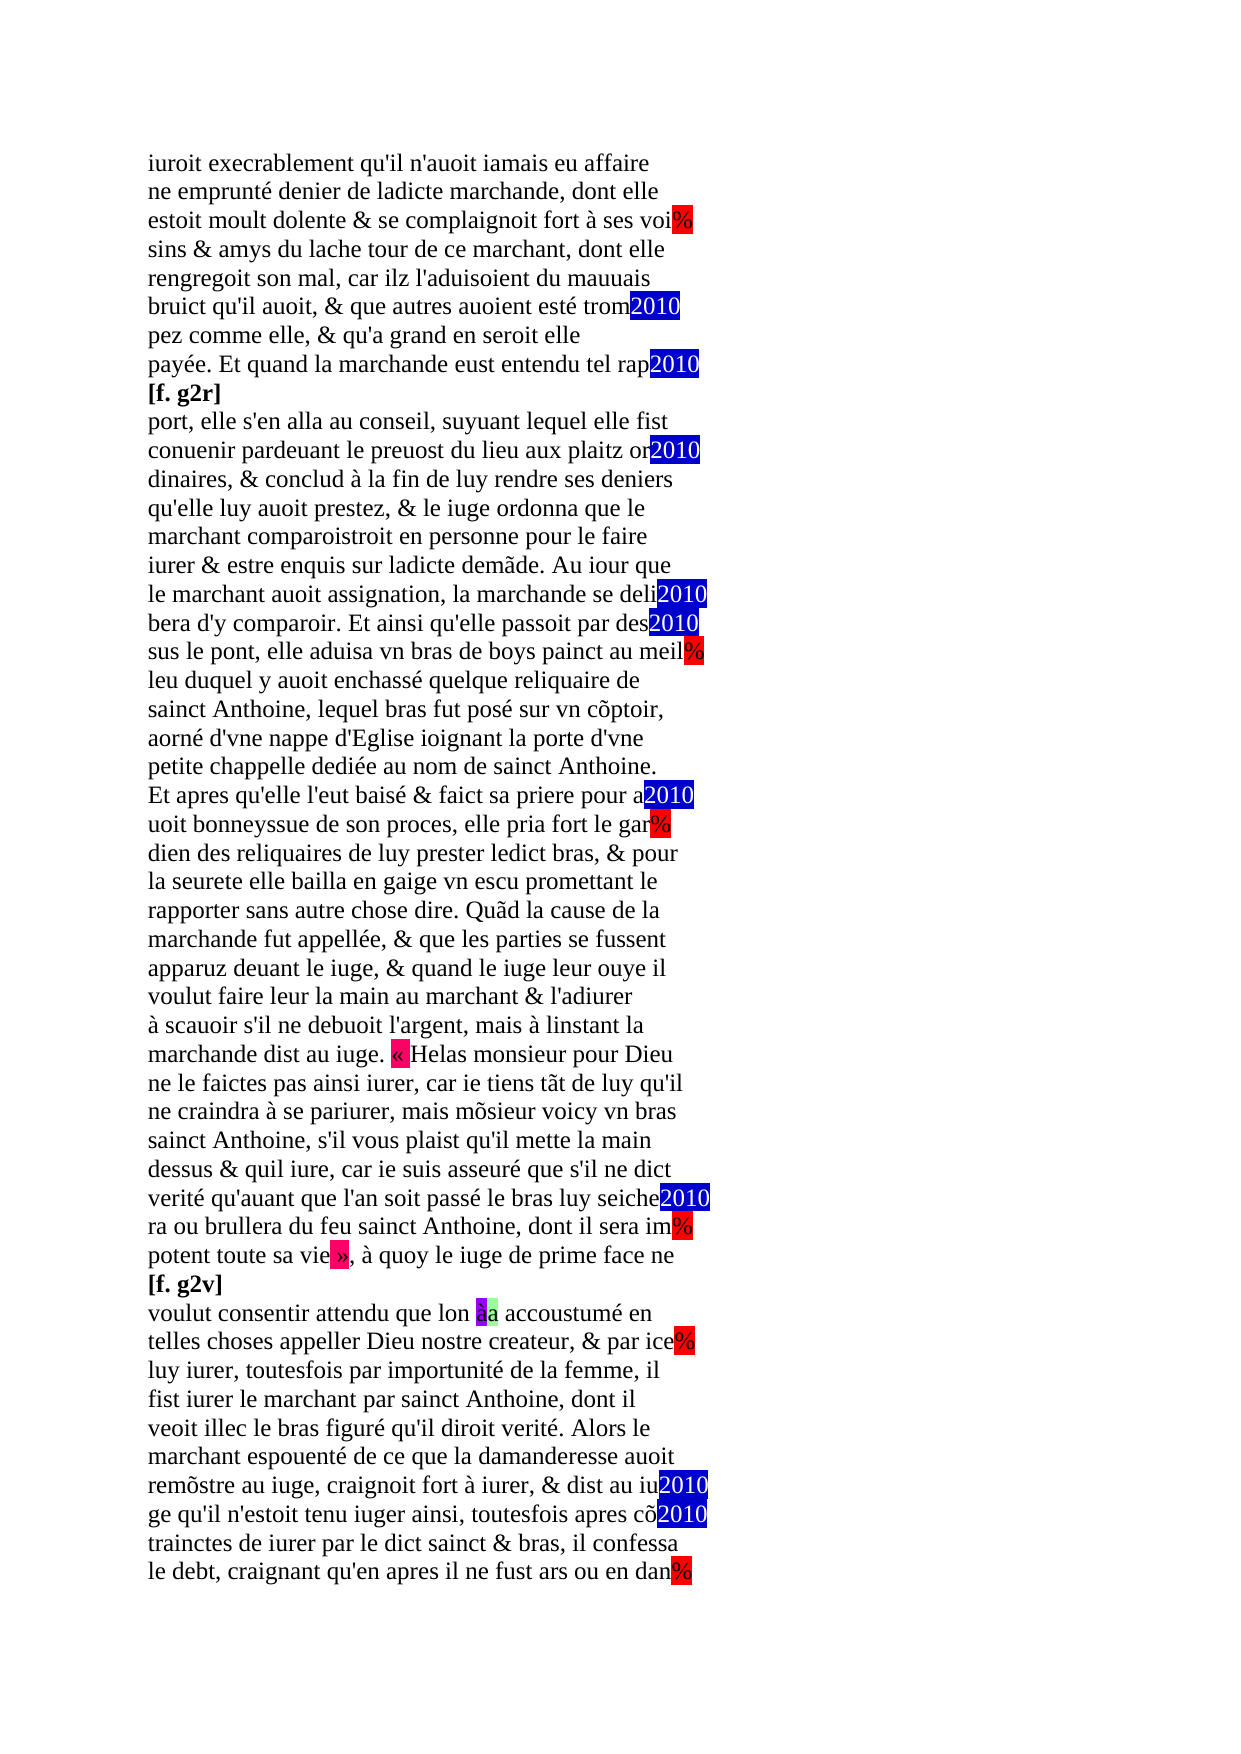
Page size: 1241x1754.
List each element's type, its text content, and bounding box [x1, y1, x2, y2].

text iuroit execrablement qu'il n'auoit iamais eu affaire ne emprunté denier de ladicte marchande, dont elle estoit moult dolente & se complaignoit fort à ses voi% sins & amys du lache tour de ce marchant, dont elle rengregoit son mal, car ilz l'aduisoient du mauuais bruict qu'il auoit, & que autres auoient esté trom2010 pez comme elle, & qu'a grand en seroit elle payée. Et quand la marchande eust entendu tel rap2010 [f. g2r] port, elle s'en alla au conseil, suyuant lequel elle fist conuenir pardeuant le preuost du lieu aux plaitz or2010 dinaires, & conclud à la fin de luy rendre ses deniers qu'elle luy auoit prestez, & le iuge ordonna que le marchant comparoistroit en personne pour le faire iurer & estre enquis sur ladicte demãde. Au iour que le marchant auoit assignation, la marchande se deli2010 bera d'y comparoir. Et ainsi qu'elle passoit par des2010 sus le pont, elle aduisa vn bras de boys painct au meil% leu duquel y auoit enchassé quelque reliquaire de sainct Anthoine, lequel bras fut posé sur vn cõptoir, aorné d'vne nappe d'Eglise ioignant la porte d'vne petite chappelle dediée au nom de sainct Anthoine. Et apres qu'elle l'eut baisé & faict sa priere pour a2010 uoit bonneyssue de son proces, elle pria fort le gar% dien des reliquaires de luy prester ledict bras, & pour la seurete elle bailla en gaige vn escu promettant le rapporter sans autre chose dire. Quãd la cause de la marchande fut appellée, & que les parties se fussent apparuz deuant le iuge, & quand le iuge leur ouye il voulut faire leur la main au marchant & l'adiurer à scauoir s'il ne debuoit l'argent, mais à linstant la marchande dist au iuge. « Helas monsieur pour Dieu ne le faictes pas ainsi iurer, car ie tiens tãt de luy qu'il ne craindra à se pariurer, mais mõsieur voicy vn bras sainct Anthoine, s'il vous plaist qu'il mette la main dessus & quil iure, car ie suis asseuré que s'il ne dict verité qu'auant que l'an soit passé le bras luy seiche2010 ra ou brullera du feu sainct Anthoine, dont il sera im% potent toute sa vie », à quoy le iuge de prime face ne [f. g2v] voulut consentir attendu que lon àa accoustumé en telles choses appeller Dieu nostre createur, & par ice% luy iurer, toutesfois par importunité de la femme, il fist iurer le marchant par sainct Anthoine, dont il veoit illec le bras figuré qu'il diroit verité. Alors le marchant espouenté de ce que la damanderesse auoit remõstre au iuge, craignoit fort à iurer, & dist au iu2010 ge qu'il n'estoit tenu iuger ainsi, toutesfois apres cõ2010 trainctes de iurer par le dict sainct & bras, il confessa le debt, craignant qu'en apres il ne fust ars ou en dan% [148, 148, 1093, 1585]
